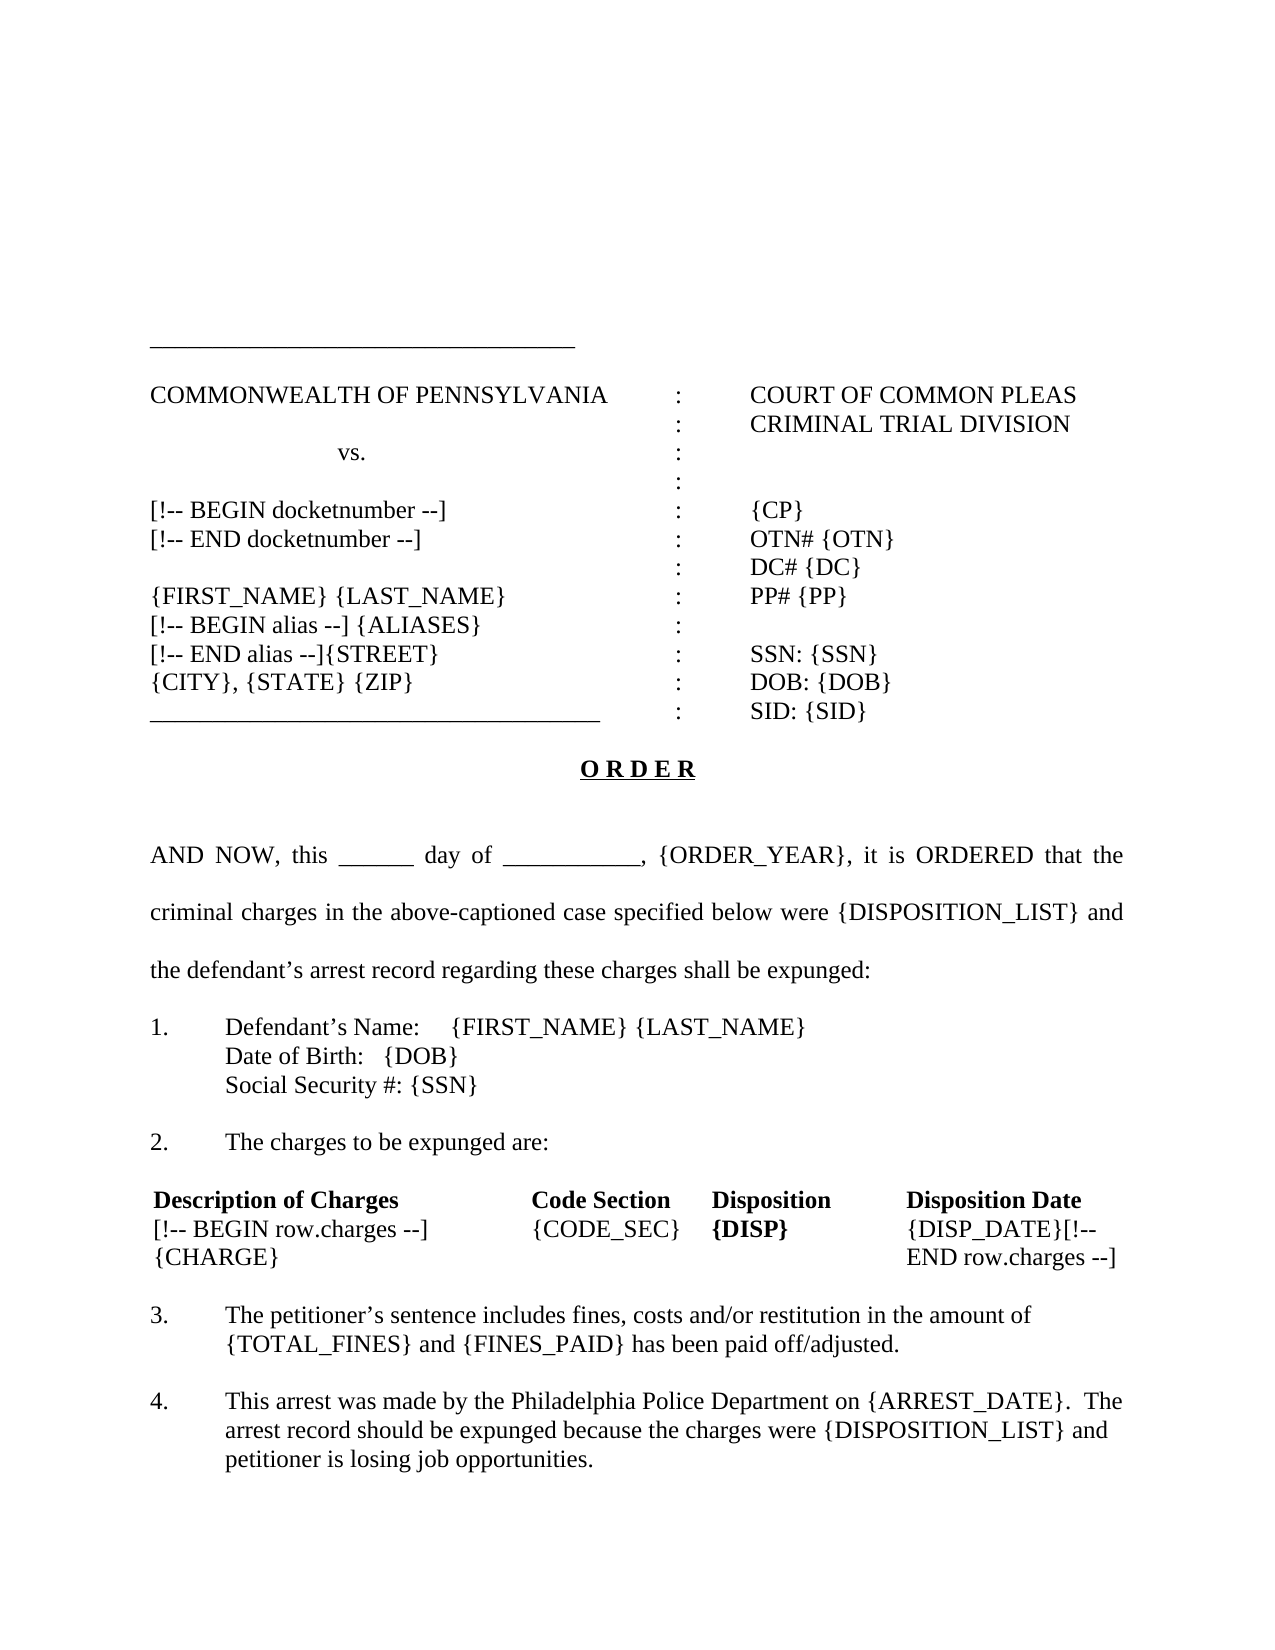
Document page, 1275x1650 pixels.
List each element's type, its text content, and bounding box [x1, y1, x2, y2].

table_header Description of Charges [150, 1185, 528, 1214]
table_cell {DISP_DATE}[!-- END row.charges --] [903, 1214, 1149, 1271]
text {FIRST_NAME} {LAST_NAME} : PP# {PP} [150, 581, 1125, 610]
text Date of Birth: {DOB} [150, 1041, 1125, 1070]
table_header Disposition Date [903, 1185, 1149, 1214]
text ____________________________________ : SID: {SID} [150, 696, 1125, 725]
text {CITY}, {STATE} {ZIP} : DOB: {DOB} [150, 667, 1125, 696]
text AND NOW, this ______ day of ___________, {ORDER_YEAR}, it is ORDERED that the criminal charges in the above-captioned case specified below were {DISPOSITION_LIST} and the defendant’s arrest record regarding these charges shall be expunged: [150, 840, 1125, 984]
text O R D E R [150, 754, 1125, 782]
text : [150, 466, 1125, 495]
text 1. Defendant’s Name: {FIRST_NAME} {LAST_NAME} [150, 1012, 1125, 1041]
text [!-- END alias --]{STREET} : SSN: {SSN} [150, 639, 1125, 667]
table_cell [!-- BEGIN row.charges --]{CHARGE} [150, 1214, 528, 1271]
text Social Security #: {SSN} [150, 1070, 1125, 1099]
text [!-- BEGIN docketnumber --] : {CP} [150, 495, 1125, 524]
text vs. : [150, 437, 1125, 466]
list The petitioner’s sentence includes fines, costs and/or restitution in the amount of {TOTAL_FINES} and {FINES_PAID} has been paid off/adjusted. [150, 1300, 1125, 1357]
table_header Disposition [709, 1185, 903, 1214]
table_cell {DISP} [709, 1214, 903, 1271]
text [!-- END docketnumber --] : OTN# {OTN} [150, 524, 1125, 552]
table_cell {CODE_SEC} [528, 1214, 708, 1271]
table_header Code Section [528, 1185, 708, 1214]
text [!-- BEGIN alias --] {ALIASES} : [150, 610, 1125, 639]
text __________________________________ [150, 322, 1125, 351]
text : DC# {DC} [150, 552, 1125, 581]
text : CRIMINAL TRIAL DIVISION [150, 409, 1125, 437]
list The charges to be expunged are: [150, 1127, 1125, 1156]
list This arrest was made by the Philadelphia Police Department on {ARREST_DATE}. The arrest record should be expunged because the charges were {DISPOSITION_LIST} and petitioner is losing job opportunities. [150, 1386, 1125, 1472]
text COMMONWEALTH OF PENNSYLVANIA : COURT OF COMMON PLEAS [150, 380, 1125, 409]
